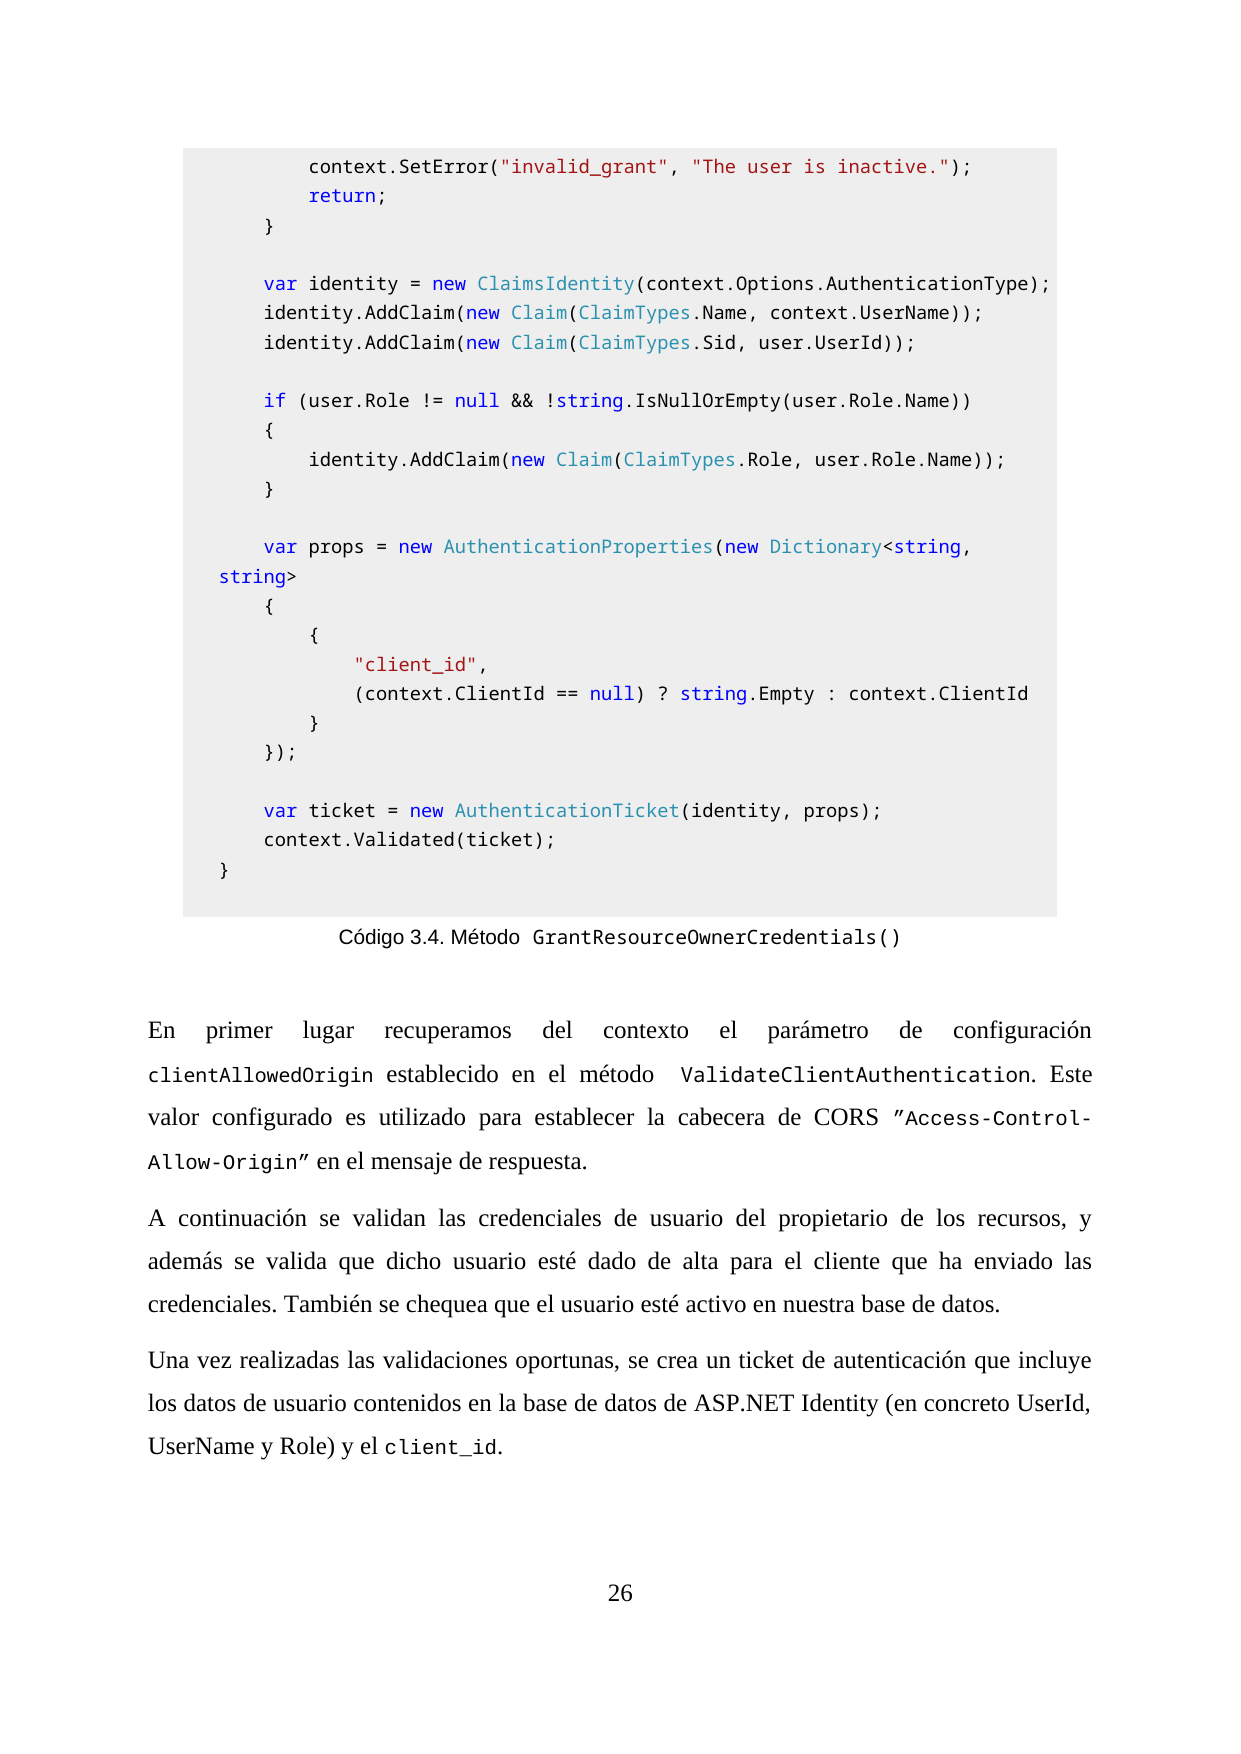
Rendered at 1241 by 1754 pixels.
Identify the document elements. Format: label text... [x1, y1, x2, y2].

table_header context.SetError("invalid_grant", "The user is inactive."); return; } var identity = new ClaimsIdentity(context.Options.AuthenticationType); identity.AddClaim(new Claim(ClaimTypes.Name, context.UserName)); identity.AddClaim(new Claim(ClaimTypes.Sid, user.UserId)); if (user.Role != null && !string.IsNullOrEmpty(user.Role.Name)) { identity.AddClaim(new Claim(ClaimTypes.Role, user.Role.Name)); } var props = new AuthenticationProperties(new Dictionary<string, string> { { "client_id", (context.ClientId == null) ? string.Empty : context.ClientId } }); var ticket = new AuthenticationTicket(identity, props); context.Validated(ticket); } [183, 148, 1057, 917]
text Una vez realizadas las validaciones oportunas, se crea un ticket de autenticación que incluye los datos de usuario contenidos en la base de datos de ASP.NET Identity (en concreto UserId, UserName y Role) y el client_id. [148, 1345, 1093, 1461]
text En primer lugar recuperamos del contexto el parámetro de configuración clientAllowedOrigin establecido en el método ValidateClientAuthentication. Este valor configurado es utilizado para establecer la cabecera de CORS ”Access-Control-Allow-Origin” en el mensaje de respuesta. [148, 1016, 1093, 1176]
text A continuación se validan las credenciales de usuario del propietario de los recursos, y además se valida que dicho usuario esté dado de alta para el cliente que ha enviado las credenciales. También se chequea que el usuario esté activo en nuestra base de datos. [148, 1203, 1093, 1318]
table_cell Código 3.4. Método GrantResourceOwnerCredentials() [183, 917, 1057, 956]
